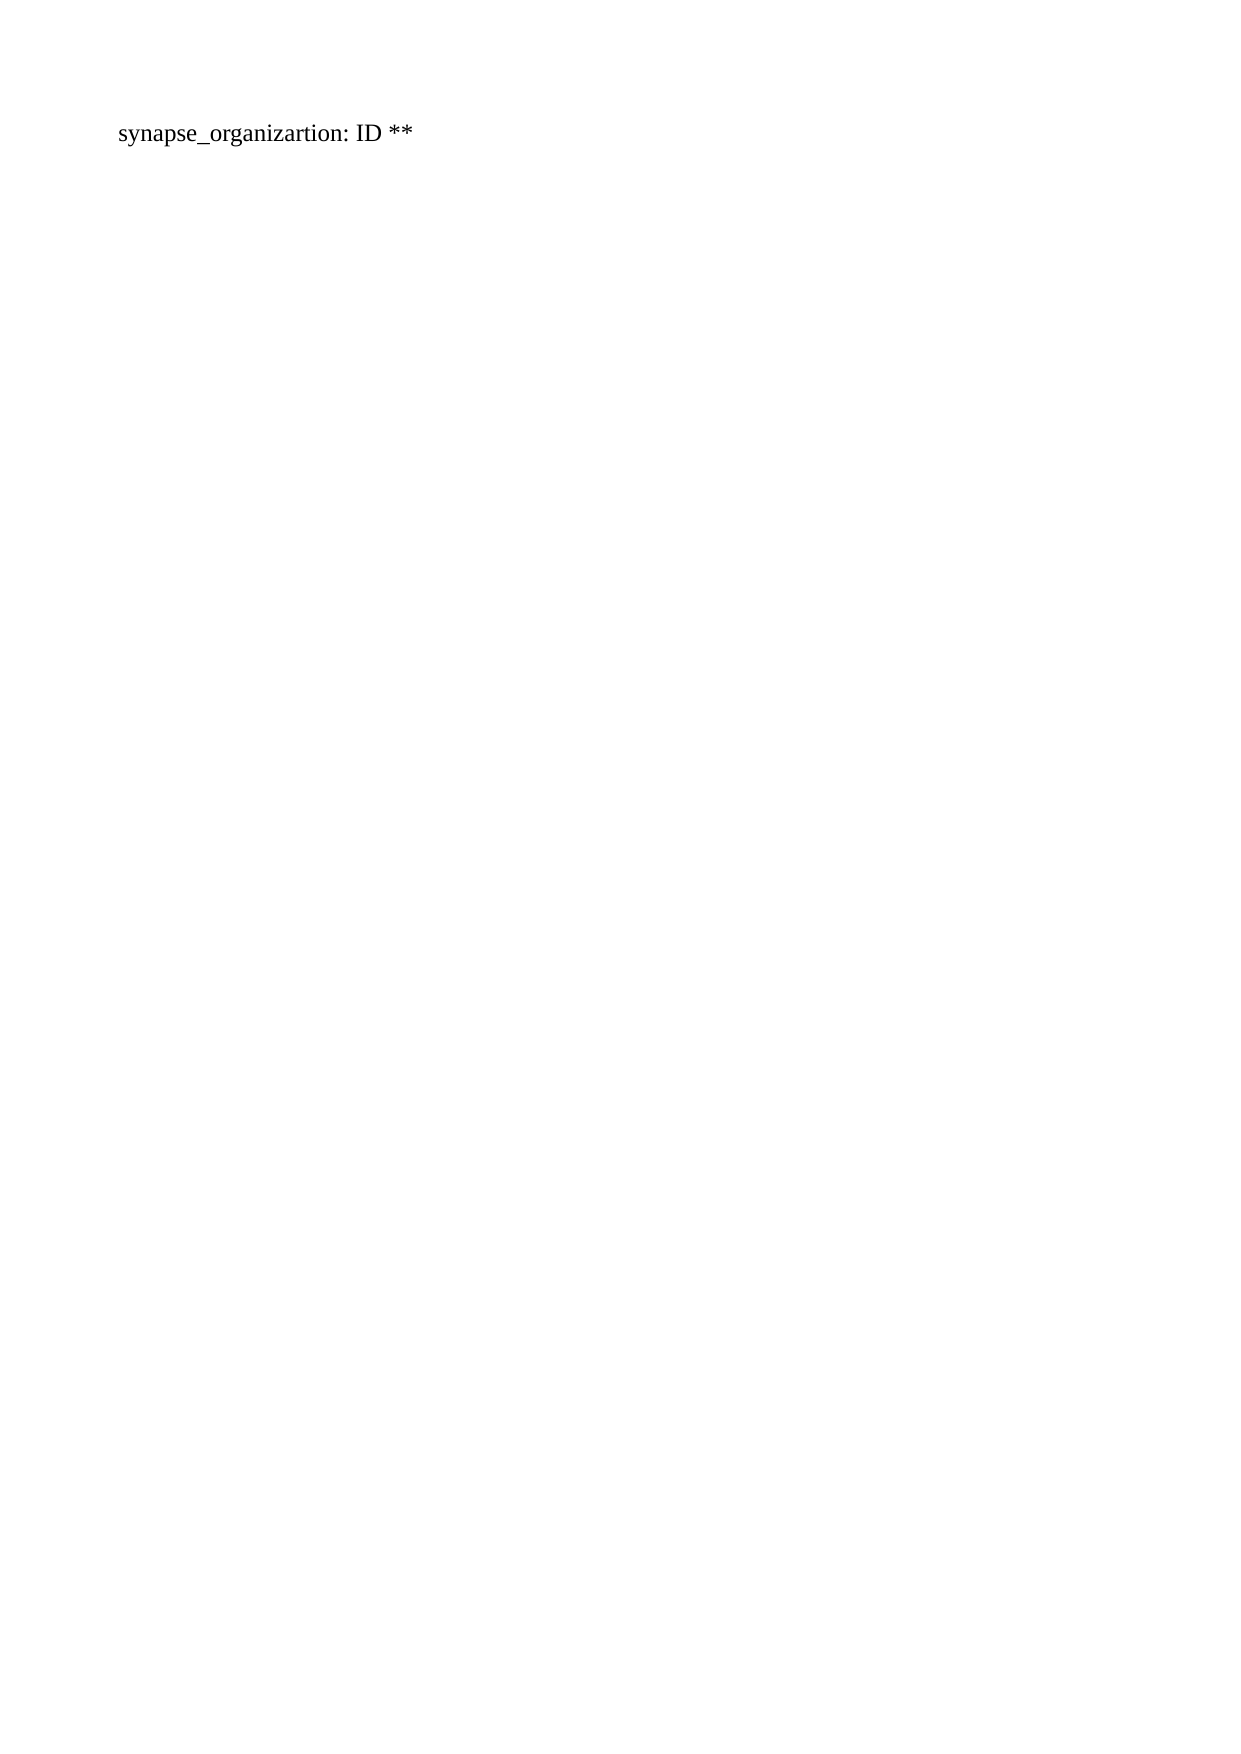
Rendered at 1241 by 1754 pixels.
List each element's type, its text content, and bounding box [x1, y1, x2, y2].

text synapse_organizartion: ID ** [118, 118, 1122, 147]
